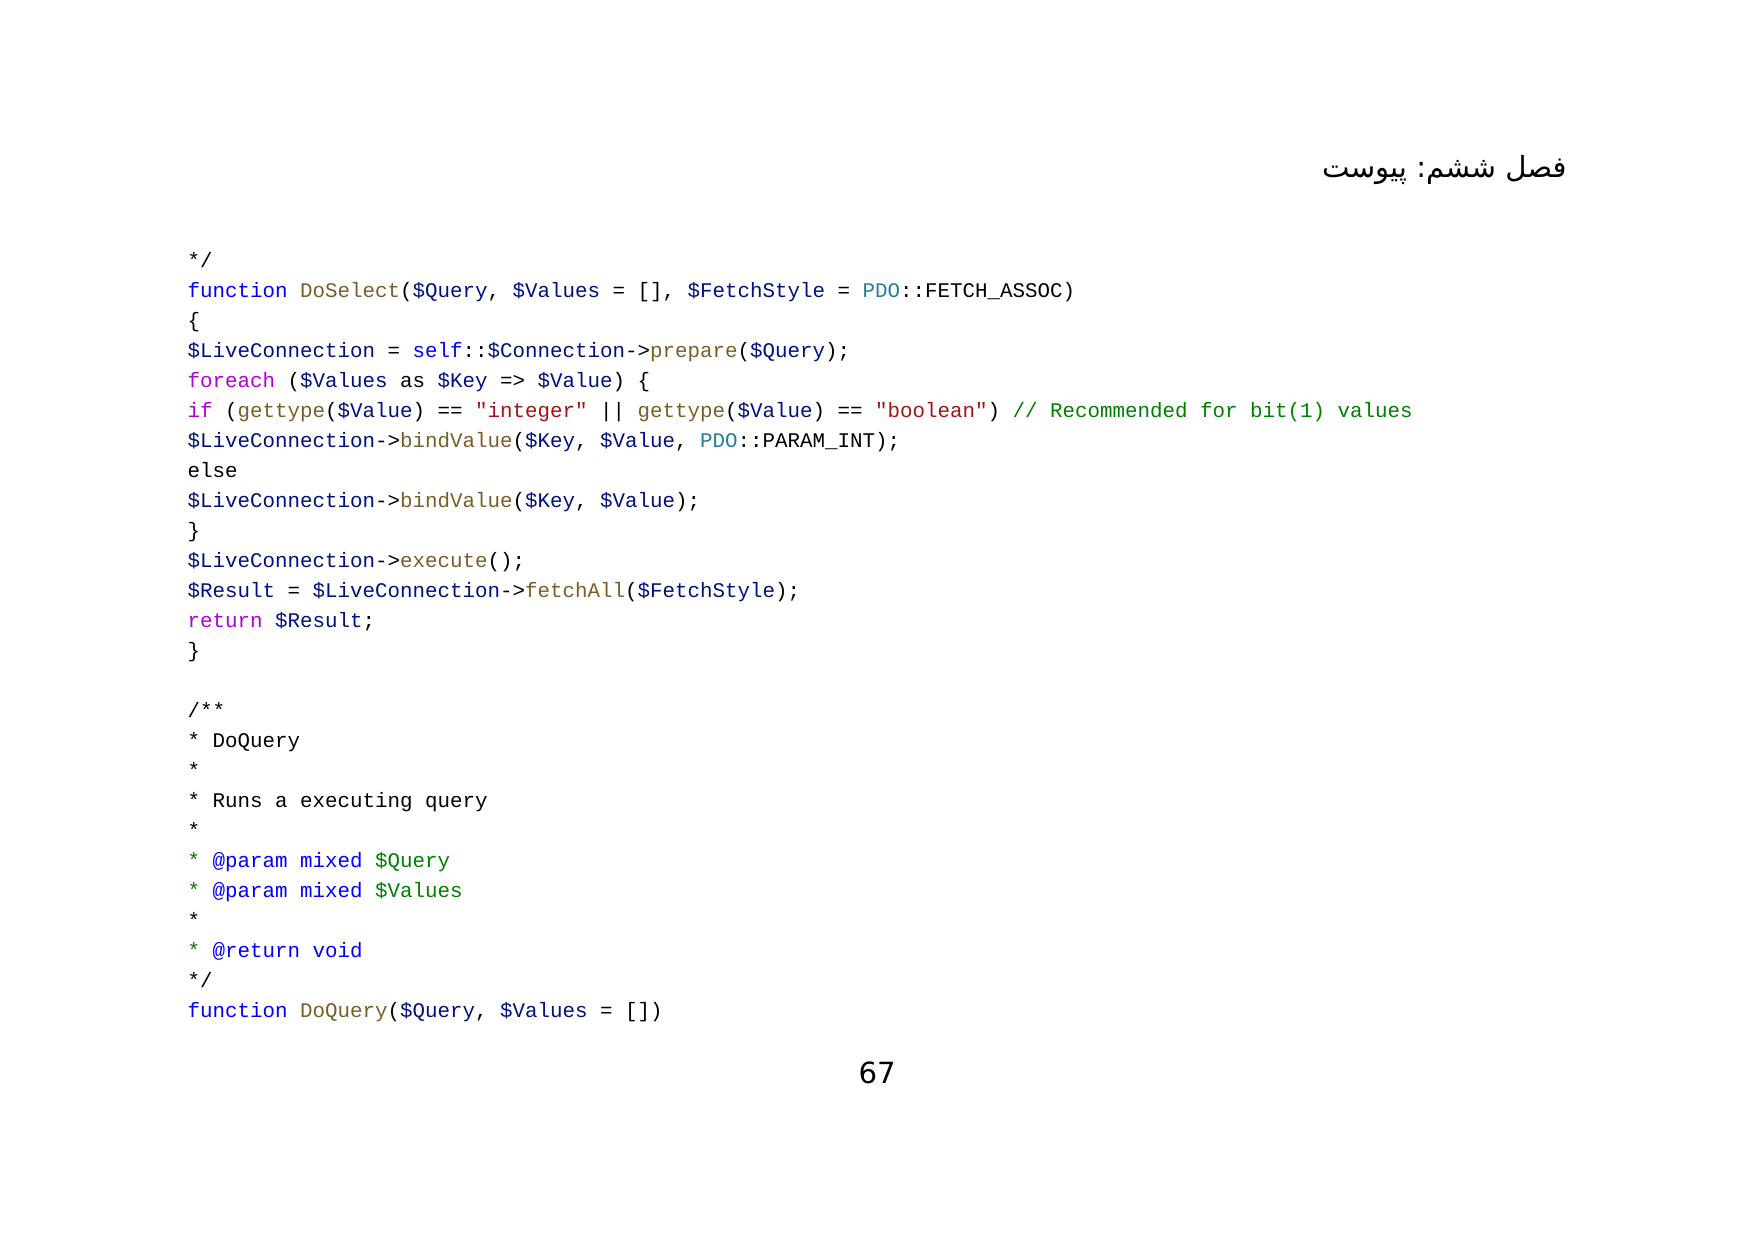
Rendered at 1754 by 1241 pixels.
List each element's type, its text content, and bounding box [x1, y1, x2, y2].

text } [187, 634, 1566, 664]
text foreach ($Values as $Key => $Value) { [187, 364, 1566, 394]
text return $Result; [187, 604, 1566, 634]
text * Runs a executing query [187, 784, 1566, 814]
text $LiveConnection = self::$Connection->prepare($Query); [187, 334, 1566, 364]
text if (gettype($Value) == "integer" || gettype($Value) == "boolean") // Recommended for bit(1) values [187, 394, 1566, 424]
text * @param mixed $Query [187, 844, 1566, 874]
text $Result = $LiveConnection->fetchAll($FetchStyle); [187, 574, 1566, 604]
text * [187, 814, 1566, 844]
text * @param mixed $Values [187, 874, 1566, 904]
text function DoSelect($Query, $Values = [], $FetchStyle = PDO::FETCH_ASSOC) [187, 274, 1566, 304]
text $LiveConnection->execute(); [187, 544, 1566, 574]
text */ [187, 964, 1566, 994]
text * [187, 754, 1566, 784]
text */ [187, 244, 1566, 274]
text } [187, 514, 1566, 544]
text * [187, 904, 1566, 934]
text * @return void [187, 934, 1566, 964]
text else [187, 454, 1566, 484]
text /** [187, 694, 1566, 724]
text { [187, 304, 1566, 334]
text function DoQuery($Query, $Values = []) [187, 994, 1566, 1024]
text $LiveConnection->bindValue($Key, $Value, PDO::PARAM_INT); [187, 424, 1566, 454]
text $LiveConnection->bindValue($Key, $Value); [187, 484, 1566, 514]
text * DoQuery [187, 724, 1566, 754]
